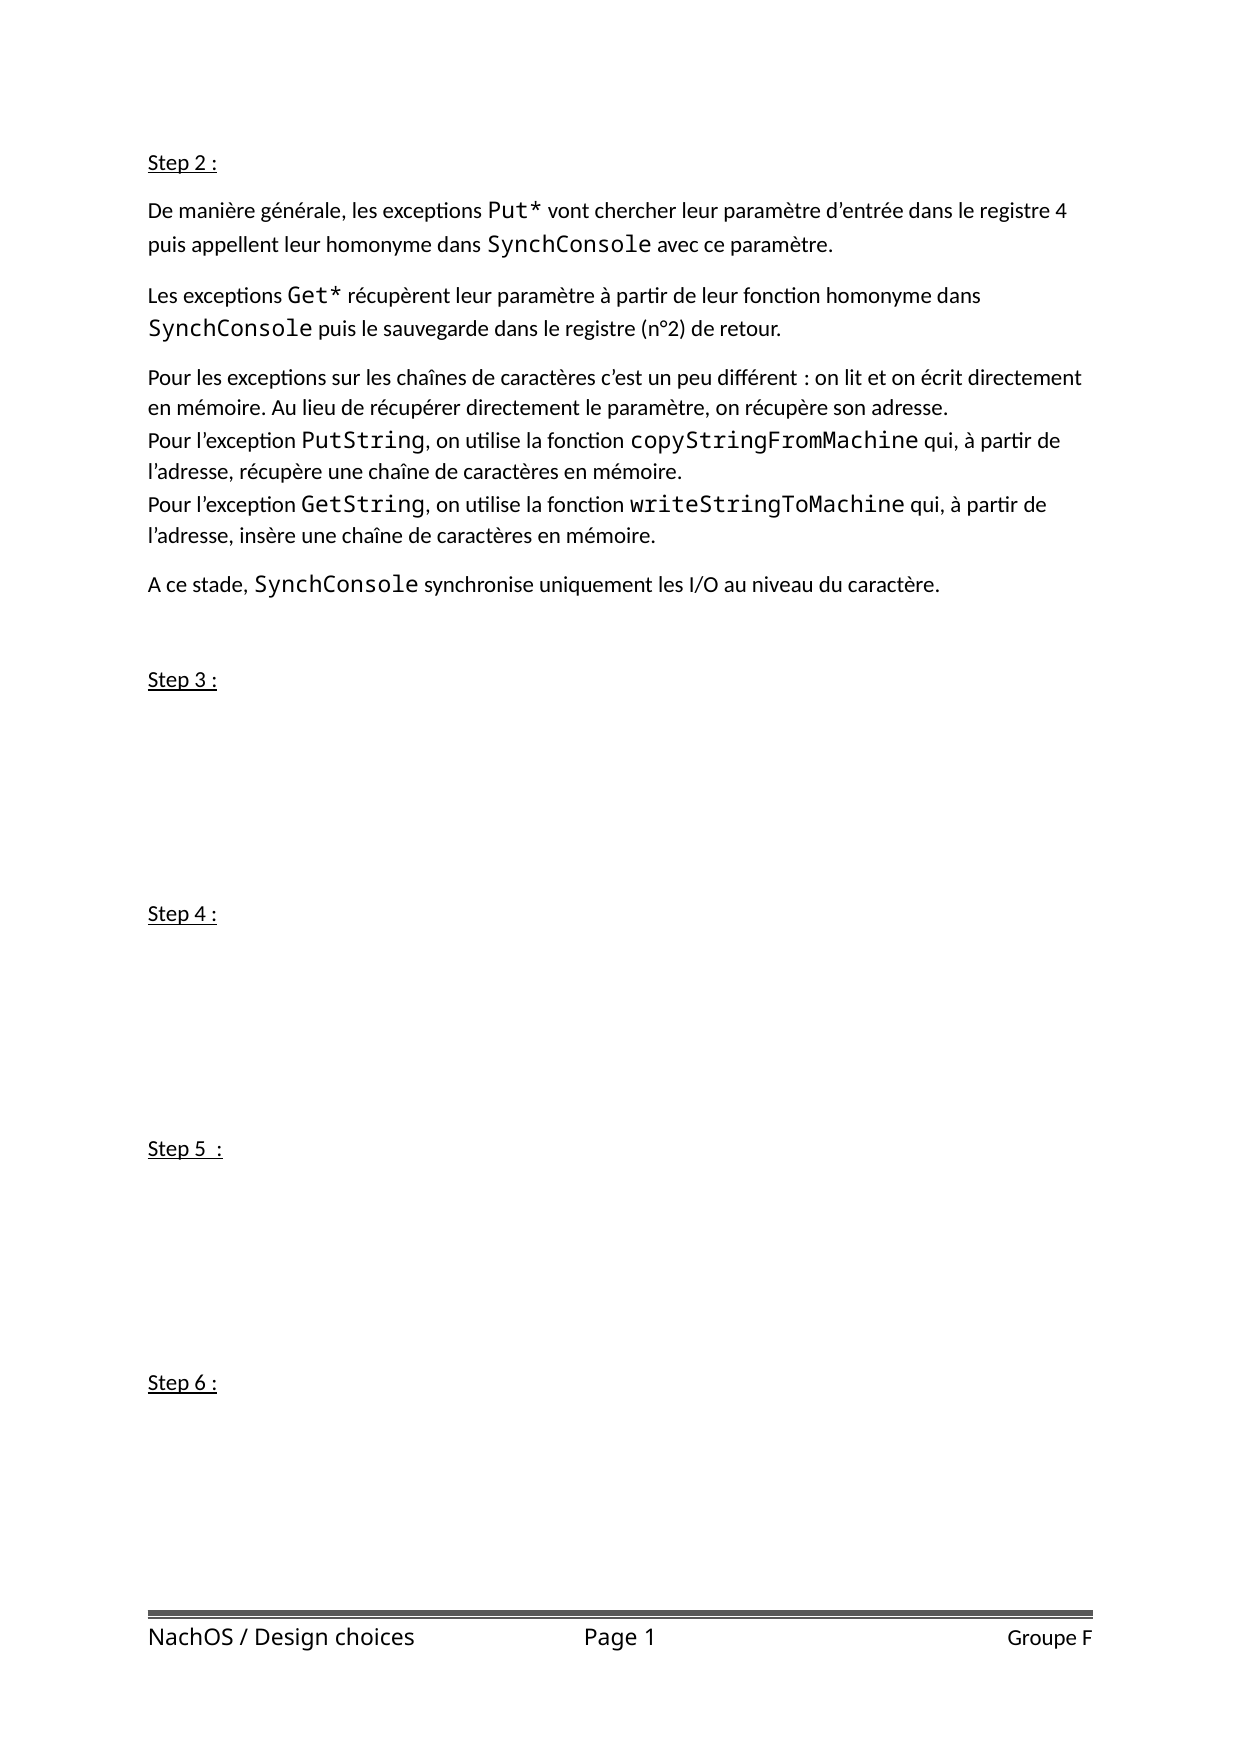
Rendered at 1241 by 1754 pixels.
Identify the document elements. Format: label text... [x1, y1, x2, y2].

text Step 4 : [148, 899, 1093, 927]
text Step 5 : [148, 1134, 1093, 1162]
text A ce stade, SynchConsole synchronise uniquement les I/O au niveau du caractère. [148, 568, 1093, 599]
text De manière générale, les exceptions Put* vont chercher leur paramètre d’entrée dans le registre 4 puis appellent leur homonyme dans SynchConsole avec ce paramètre. [148, 194, 1093, 259]
text Pour les exceptions sur les chaînes de caractères c’est un peu différent : on lit et on écrit directement en mémoire. Au lieu de récupérer directement le paramètre, on récupère son adresse. Pour l’exception PutString, on utilise la fonction copyStringFromMachine qui, à partir de l’adresse, récupère une chaîne de caractères en mémoire. Pour l’exception GetString, on utilise la fonction writeStringToMachine qui, à partir de l’adresse, insère une chaîne de caractères en mémoire. [148, 363, 1093, 549]
text Step 3 : [148, 665, 1093, 693]
text Les exceptions Get* récupèrent leur paramètre à partir de leur fonction homonyme dans SynchConsole puis le sauvegarde dans le registre (n°2) de retour. [148, 279, 1093, 344]
text Step 2 : [148, 148, 1093, 176]
text Step 6 : [148, 1368, 1093, 1396]
